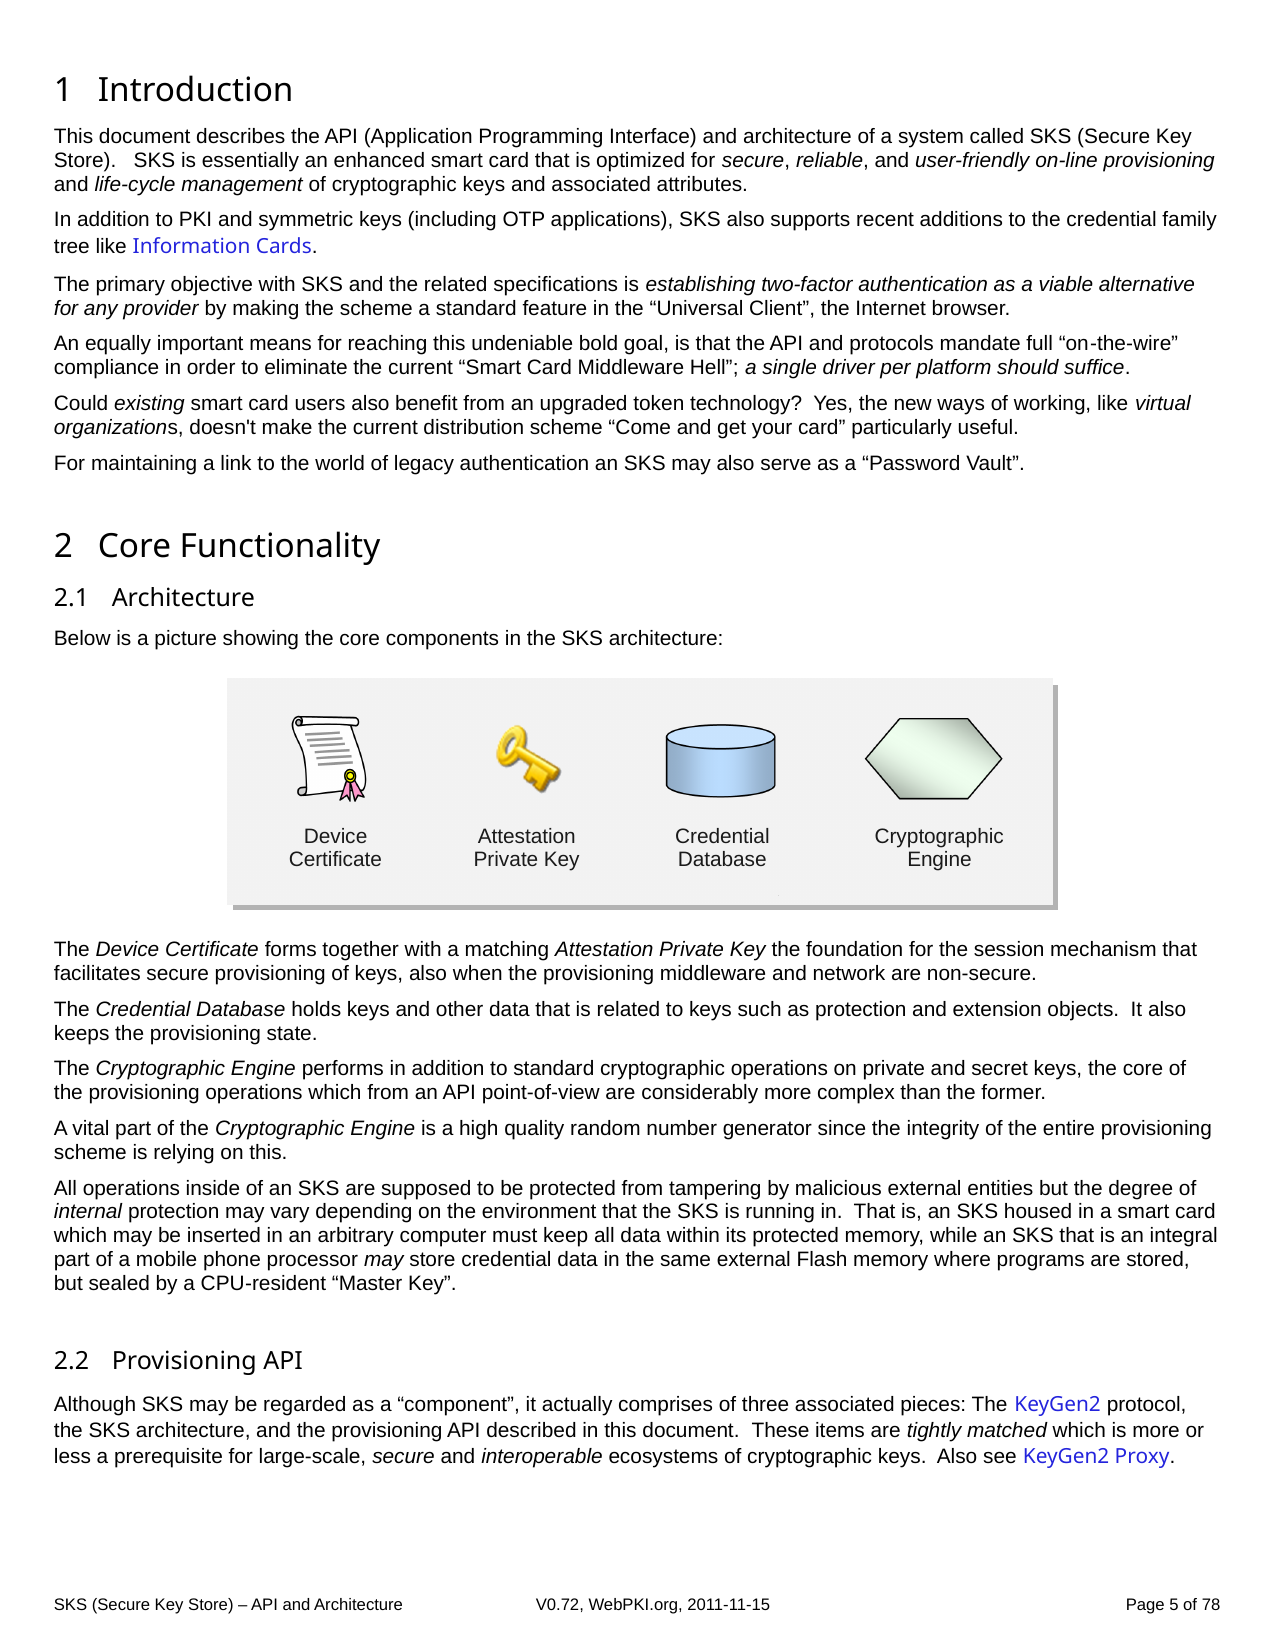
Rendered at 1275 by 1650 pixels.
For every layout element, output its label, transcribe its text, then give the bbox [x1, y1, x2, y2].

text A vital part of the Cryptographic Engine is a high quality random number generator since the integrity of the entire provisioning scheme is relying on this. [54, 1116, 1221, 1164]
subtitle Introduction [54, 66, 1221, 111]
text This document describes the API (Application Programming Interface) and architecture of a system called SKS (Secure Key Store). SKS is essentially an enhanced smart card that is optimized for secure, reliable, and user-friendly on-line provisioning and life-cycle management of cryptographic keys and associated attributes. [54, 123, 1221, 195]
text The Credential Database holds keys and other data that is related to keys such as protection and extension objects. It also keeps the provisioning state. [54, 996, 1221, 1044]
subtitle Provisioning API [54, 1343, 1221, 1377]
text For maintaining a link to the world of legacy authentication an SKS may also serve as a “Password Vault”. [54, 450, 1221, 474]
text An equally important means for reaching this undeniable bold goal, is that the API and protocols mandate full “on‑the‑wire” compliance in order to eliminate the current “Smart Card Middleware Hell”; a single driver per platform should suffice. [54, 331, 1221, 379]
text Although SKS may be regarded as a “component”, it actually comprises of three associated pieces: The KeyGen2 protocol, the SKS architecture, and the provisioning API described in this document. These items are tightly matched which is more or less a prerequisite for large-scale, secure and interoperable ecosystems of cryptographic keys. Also see KeyGen2 Proxy. [54, 1389, 1221, 1470]
text Below is a picture showing the core components in the SKS architecture: [54, 626, 1221, 650]
text The Device Certificate forms together with a matching Attestation Private Key the foundation for the session mechanism that facilitates secure provisioning of keys, also when the provisioning middleware and network are non-secure. [54, 662, 1221, 984]
subtitle Architecture [54, 580, 1221, 614]
text In addition to PKI and symmetric keys (including OTP applications), SKS also supports recent additions to the credential family tree like Information Cards. [54, 207, 1221, 259]
subtitle Core Functionality [54, 522, 1221, 567]
text Could existing smart card users also benefit from an upgraded token technology? Yes, the new ways of working, like virtual organizations, doesn't make the current distribution scheme “Come and get your card” particularly useful. [54, 391, 1221, 439]
text The primary objective with SKS and the related specifications is establishing two-factor authentication as a viable alternative for any provider by making the scheme a standard feature in the “Universal Client”, the Internet browser. [54, 271, 1221, 319]
text All operations inside of an SKS are supposed to be protected from tampering by malicious external entities but the degree of internal protection may vary depending on the environment that the SKS is running in. That is, an SKS housed in a smart card which may be inserted in an arbitrary computer must keep all data within its protected memory, while an SKS that is an integral part of a mobile phone processor may store credential data in the same external Flash memory where programs are stored, but sealed by a CPU‑resident “Master Key”. [54, 1175, 1221, 1295]
text The Cryptographic Engine performs in addition to standard cryptographic operations on private and secret keys, the core of the provisioning operations which from an API point-of-view are considerably more complex than the former. [54, 1056, 1221, 1104]
